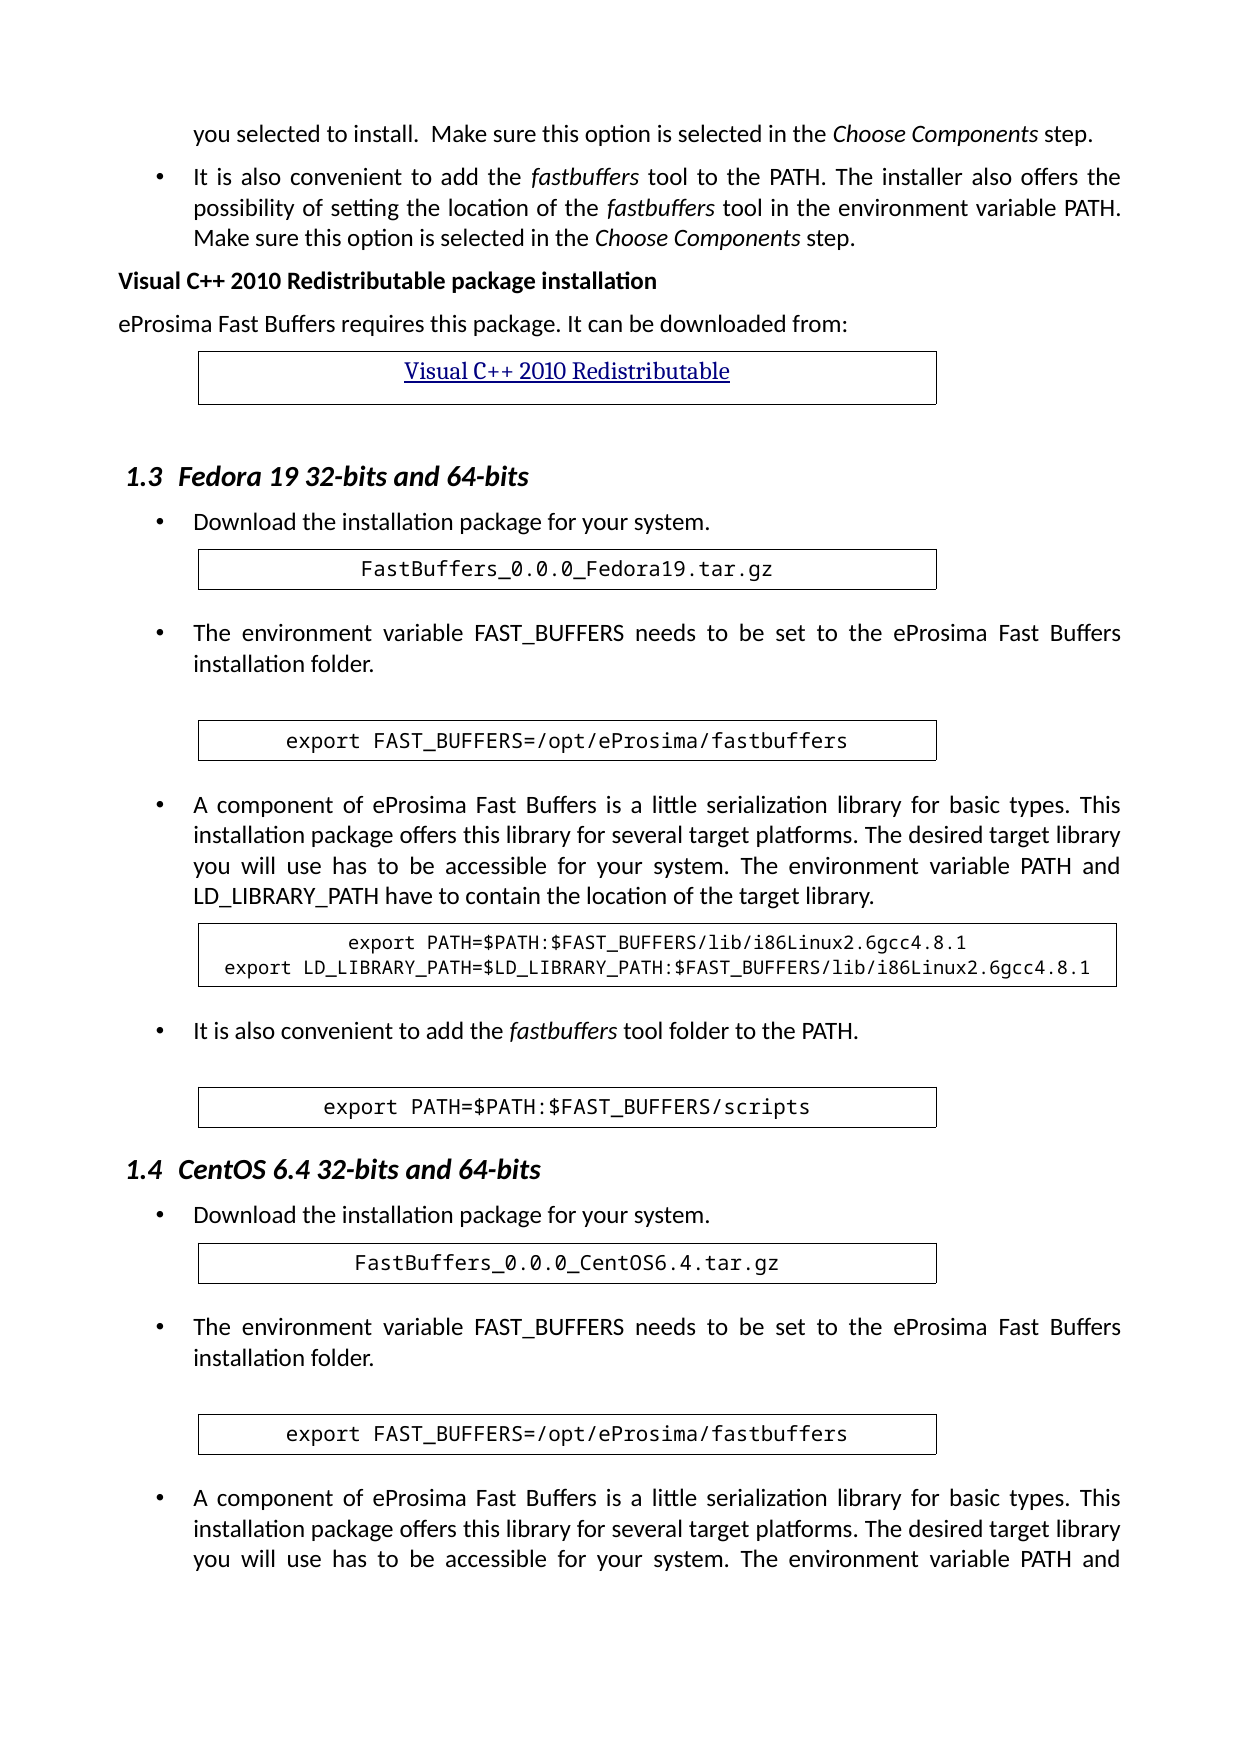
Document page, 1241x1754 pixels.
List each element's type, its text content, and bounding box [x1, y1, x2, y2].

list It is also convenient to add the fastbuffers tool folder to the PATH. [156, 1015, 1122, 1045]
text Visual C++ 2010 Redistributable package installation [118, 265, 1122, 296]
list The environment variable FAST_BUFFERS needs to be set to the eProsima Fast Buffers installation folder. [156, 618, 1122, 679]
list you selected to install. Make sure this option is selected in the Choose Components step. [156, 118, 1122, 149]
subtitle CentOS 6.4 32-bits and 64-bits [118, 1151, 1122, 1187]
table_header FastBuffers_0.0.0_CentOS6.4.tar.gz [199, 1244, 936, 1282]
list Download the installation package for your system. [156, 506, 1122, 536]
list Download the installation package for your system. [156, 1199, 1122, 1230]
list The environment variable FAST_BUFFERS needs to be set to the eProsima Fast Buffers installation folder. [156, 1311, 1122, 1372]
table_header Visual C++ 2010 Redistributable [199, 352, 936, 404]
table_header export PATH=$PATH:$FAST_BUFFERS/lib/i86Linux2.6gcc4.8.1 export LD_LIBRARY_PATH=$LD_LIBRARY_PATH:$FAST_BUFFERS/lib/i86Linux2.6gcc4.8.1 [199, 924, 1116, 986]
table_header FastBuffers_0.0.0_Fedora19.tar.gz [199, 550, 936, 589]
table_header export PATH=$PATH:$FAST_BUFFERS/scripts [199, 1088, 936, 1127]
list It is also convenient to add the fastbuffers tool to the PATH. The installer also offers the possibility of setting the location of the fastbuffers tool in the environment variable PATH. Make sure this option is selected in the Choose Components step. [156, 161, 1122, 253]
subtitle Fedora 19 32-bits and 64-bits [118, 458, 1122, 493]
list A component of eProsima Fast Buffers is a little serialization library for basic types. This installation package offers this library for several target platforms. The desired target library you will use has to be accessible for your system. The environment variable PATH and [156, 1482, 1122, 1574]
list A component of eProsima Fast Buffers is a little serialization library for basic types. This installation package offers this library for several target platforms. The desired target library you will use has to be accessible for your system. The environment variable PATH and LD_LIBRARY_PATH have to contain the location of the target library. [156, 789, 1122, 911]
table_header export FAST_BUFFERS=/opt/eProsima/fastbuffers [199, 721, 936, 760]
table_header export FAST_BUFFERS=/opt/eProsima/fastbuffers [199, 1415, 936, 1454]
text eProsima Fast Buffers requires this package. It can be downloaded from: [118, 308, 1122, 339]
